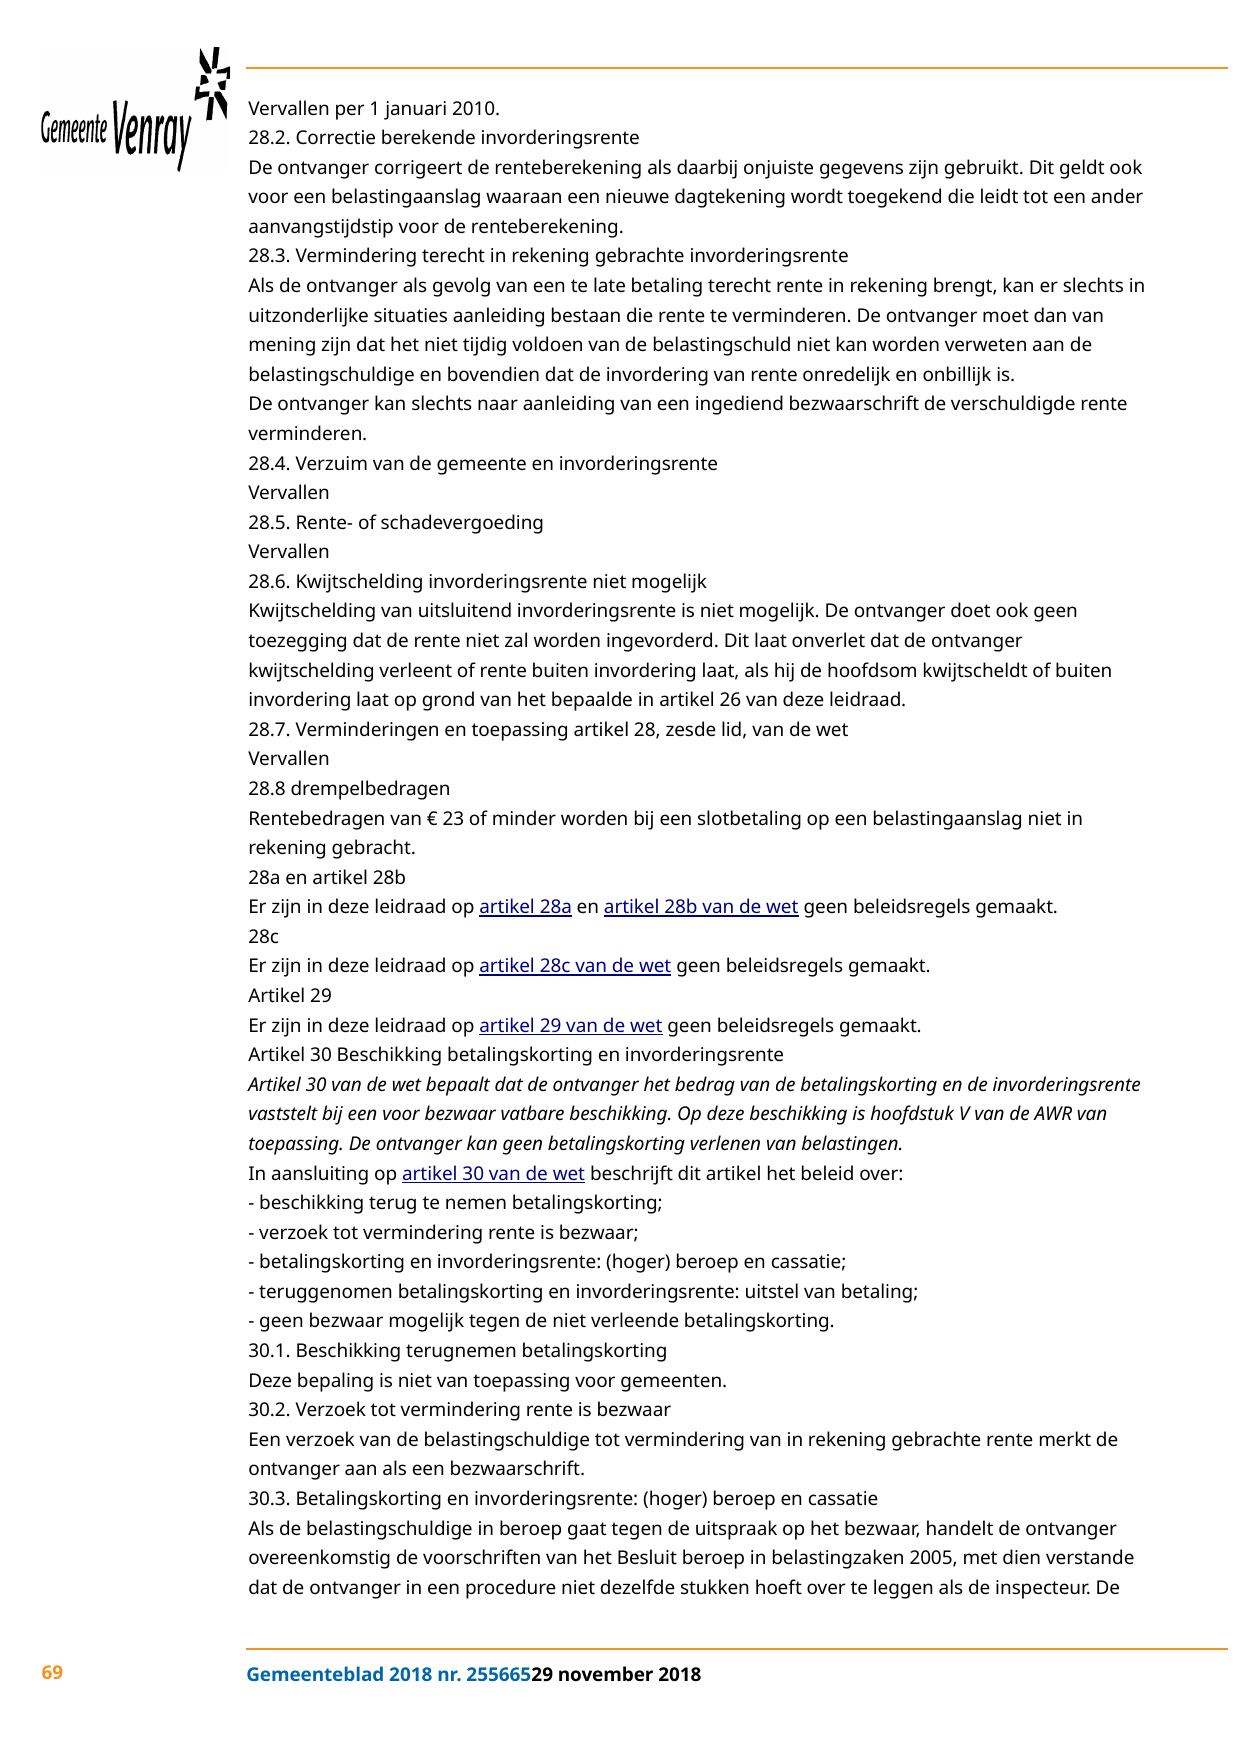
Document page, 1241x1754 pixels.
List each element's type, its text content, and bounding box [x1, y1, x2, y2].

text Kwijtschelding van uitsluitend invorderingsrente is niet mogelijk. De ontvanger doet ook geen toezegging dat de rente niet zal worden ingevorderd. Dit laat onverlet dat de ontvanger kwijtschelding verleent of rente buiten invordering laat, als hij de hoofdsom kwijtscheldt of buiten invordering laat op grond van het bepaalde in artikel 26 van deze leidraad. [248, 598, 1152, 712]
text 28.6. Kwijtschelding invorderingsrente niet mogelijk [248, 568, 1152, 594]
text 30.2. Verzoek tot vermindering rente is bezwaar [248, 1396, 1152, 1422]
picture [41, 47, 231, 172]
text - geen bezwaar mogelijk tegen de niet verleende betalingskorting. [248, 1308, 1152, 1333]
text Als de ontvanger als gevolg van een te late betaling terecht rente in rekening brengt, kan er slechts in uitzonderlijke situaties aanleiding bestaan die rente te verminderen. De ontvanger moet dan van mening zijn dat het niet tijdig voldoen van de belastingschuld niet kan worden verweten aan de belastingschuldige en bovendien dat de invordering van rente onredelijk en onbillijk is. [248, 272, 1152, 387]
text Er zijn in deze leidraad op artikel 29 van de wet geen beleidsregels gemaakt. [248, 1012, 1152, 1038]
text 28.8 drempelbedragen [248, 775, 1152, 801]
text De ontvanger kan slechts naar aanleiding van een ingediend bezwaarschrift de verschuldigde rente verminderen. [248, 391, 1152, 446]
text 28.3. Vermindering terecht in rekening gebrachte invorderingsrente [248, 243, 1152, 268]
text Vervallen per 1 januari 2010. [248, 95, 1152, 121]
text 30.3. Betalingskorting en invorderingsrente: (hoger) beroep en cassatie [248, 1485, 1152, 1511]
text Vervallen [248, 538, 1152, 564]
text - verzoek tot vermindering rente is bezwaar; [248, 1219, 1152, 1245]
text - betalingskorting en invorderingsrente: (hoger) beroep en cassatie; [248, 1248, 1152, 1274]
text Artikel 30 van de wet bepaalt dat de ontvanger het bedrag van de betalingskorting en de invorderingsrente vaststelt bij een voor bezwaar vatbare beschikking. Op deze beschikking is hoofdstuk V van de AWR van toepassing. De ontvanger kan geen betalingskorting verlenen van belastingen. [248, 1071, 1152, 1156]
text Vervallen [248, 479, 1152, 505]
text 30.1. Beschikking terugnemen betalingskorting [248, 1337, 1152, 1363]
text 28.7. Verminderingen en toepassing artikel 28, zesde lid, van de wet [248, 716, 1152, 742]
text Artikel 29 [248, 982, 1152, 1008]
text 28.2. Correctie berekende invorderingsrente [248, 124, 1152, 150]
text Er zijn in deze leidraad op artikel 28a en artikel 28b van de wet geen beleidsregels gemaakt. [248, 893, 1152, 919]
text Rentebedragen van € 23 of minder worden bij een slotbetaling op een belastingaanslag niet in rekening gebracht. [248, 805, 1152, 860]
text - beschikking terug te nemen betalingskorting; [248, 1189, 1152, 1215]
text 28.5. Rente- of schadevergoeding [248, 509, 1152, 535]
text In aansluiting op artikel 30 van de wet beschrijft dit artikel het beleid over: [248, 1160, 1152, 1186]
text Er zijn in deze leidraad op artikel 28c van de wet geen beleidsregels gemaakt. [248, 953, 1152, 978]
text Als de belastingschuldige in beroep gaat tegen de uitspraak op het bezwaar, handelt de ontvanger overeenkomstig de voorschriften van het Besluit beroep in belastingzaken 2005, met dien verstande dat de ontvanger in een procedure niet dezelfde stukken hoeft over te leggen als de inspecteur. De [248, 1515, 1152, 1600]
text 28a en artikel 28b [248, 864, 1152, 890]
text - teruggenomen betalingskorting en invorderingsrente: uitstel van betaling; [248, 1278, 1152, 1304]
text Vervallen [248, 746, 1152, 771]
text Deze bepaling is niet van toepassing voor gemeenten. [248, 1367, 1152, 1393]
text Artikel 30 Beschikking betalingskorting en invorderingsrente [248, 1041, 1152, 1067]
text 28c [248, 923, 1152, 949]
text 28.4. Verzuim van de gemeente en invorderingsrente [248, 450, 1152, 476]
text Een verzoek van de belastingschuldige tot vermindering van in rekening gebrachte rente merkt de ontvanger aan als een bezwaarschrift. [248, 1426, 1152, 1481]
text De ontvanger corrigeert de renteberekening als daarbij onjuiste gegevens zijn gebruikt. Dit geldt ook voor een belastingaanslag waaraan een nieuwe dagtekening wordt toegekend die leidt tot een ander aanvangstijdstip voor de renteberekening. [248, 154, 1152, 239]
